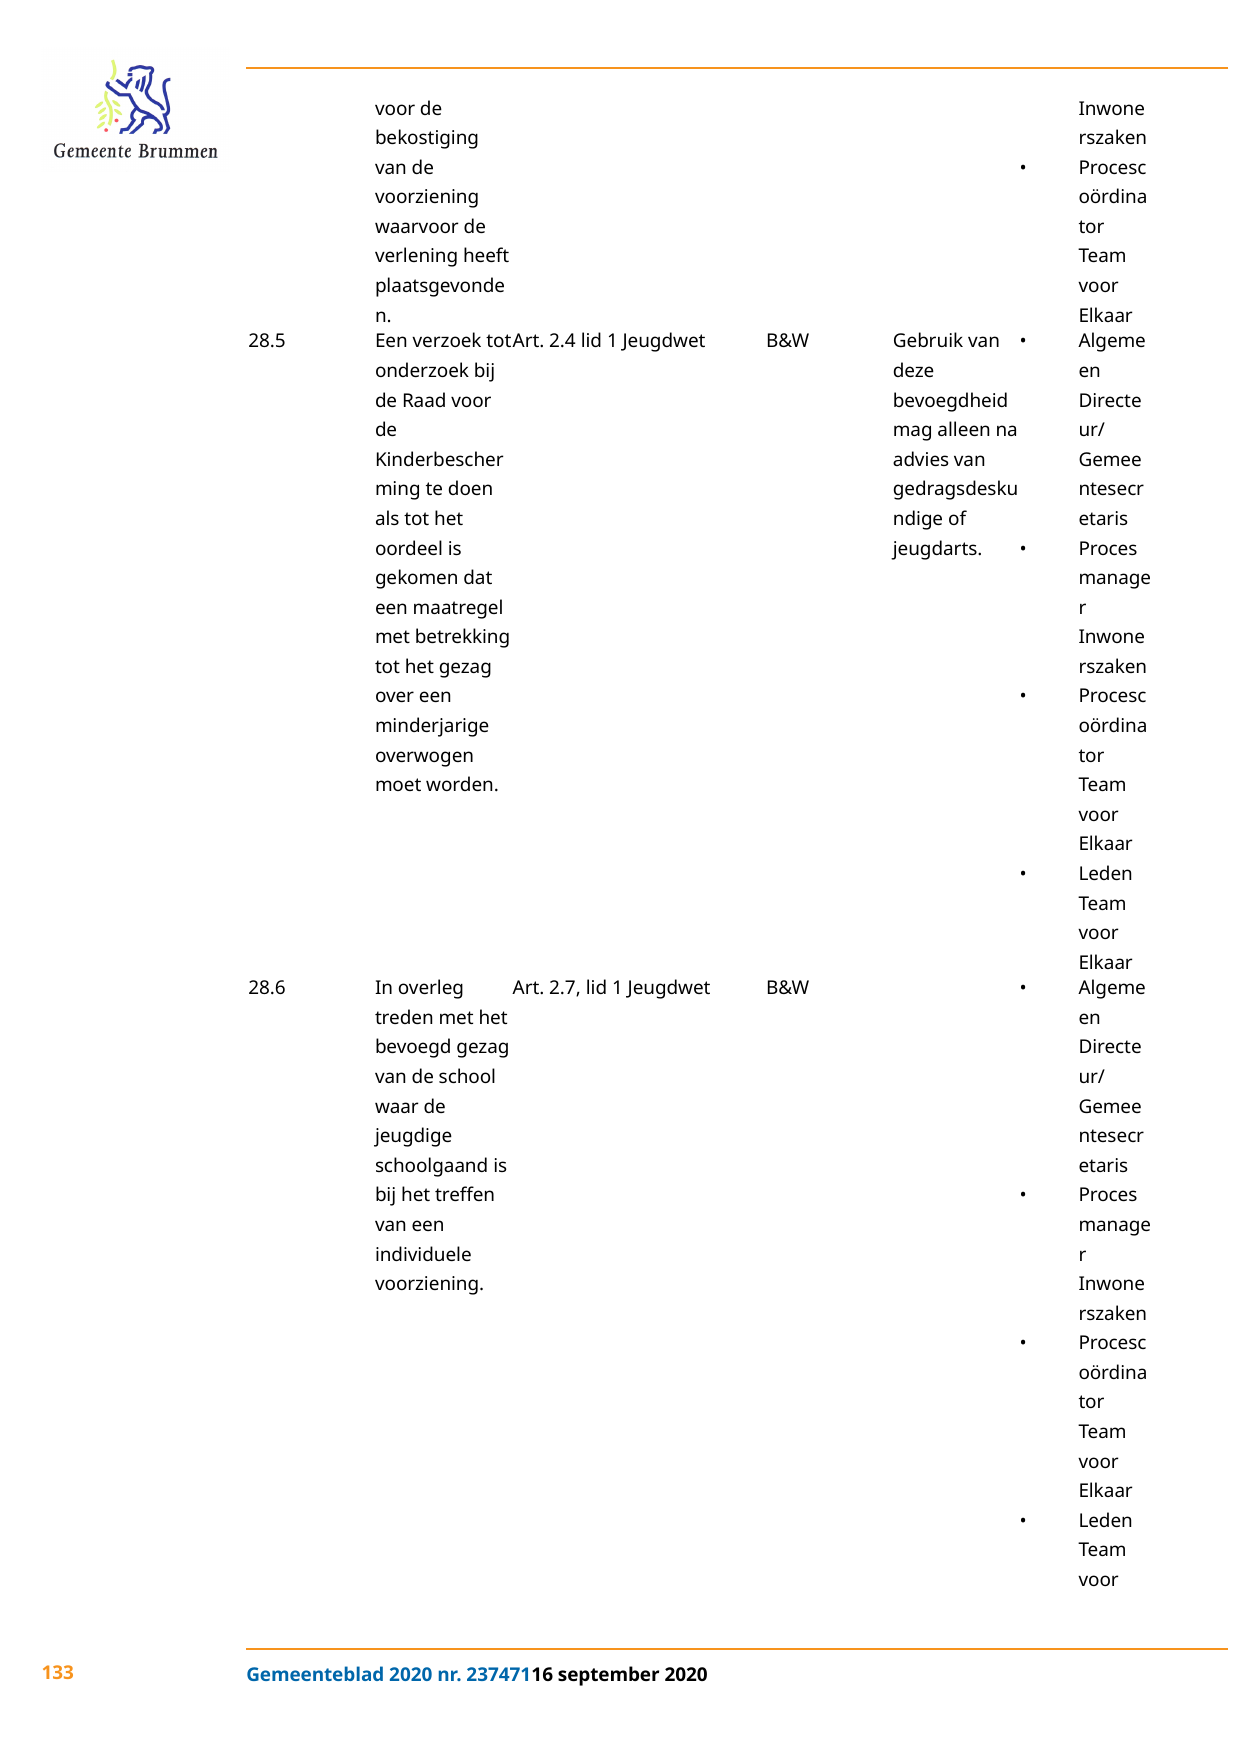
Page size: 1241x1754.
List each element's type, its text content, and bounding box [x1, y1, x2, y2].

table_cell voor de bekostiging van de voorziening waarvoor de verlening heeft plaatsgevonden. [375, 95, 512, 328]
table_cell [513, 95, 766, 328]
table_cell 28.6 [248, 975, 375, 1592]
table_cell B&W [766, 975, 893, 1592]
table_cell Art. 2.7, lid 1 Jeugdwet [513, 975, 766, 1592]
table_cell Een verzoek tot onderzoek bij de Raad voor de Kinderbescherming te doen als tot het oordeel is gekomen dat een maatregel met betrekking tot het gezag over een minderjarige overwogen moet worden. [375, 328, 512, 974]
table_cell 28.5 [248, 328, 375, 974]
table_cell Gebruik van deze bevoegdheid mag alleen na advies van gedragsdeskundige of jeugdarts. [893, 328, 1019, 974]
table_cell B&W [766, 328, 893, 974]
table_cell Inwonerszaken Procescoördinator Team voor Elkaar [1019, 95, 1152, 328]
table_cell [893, 95, 1019, 328]
table_cell [248, 95, 375, 328]
table_cell Algemeen Directeur/ Gemeentesecretaris Procesmanager Inwonerszaken Procescoördinator Team voor Elkaar Leden Team voor Elkaar [1019, 328, 1152, 974]
picture [41, 47, 231, 172]
table_cell [893, 975, 1019, 1592]
table_cell [766, 95, 893, 328]
table_cell Algemeen Directeur/ Gemeentesecretaris Procesmanager Inwonerszaken Procescoördinator Team voor Elkaar Leden Team voor [1019, 975, 1152, 1592]
table_cell In overleg treden met het bevoegd gezag van de school waar de jeugdige schoolgaand is bij het treffen van een individuele voorziening. [375, 975, 512, 1592]
table_cell Art. 2.4 lid 1 Jeugdwet [513, 328, 766, 974]
